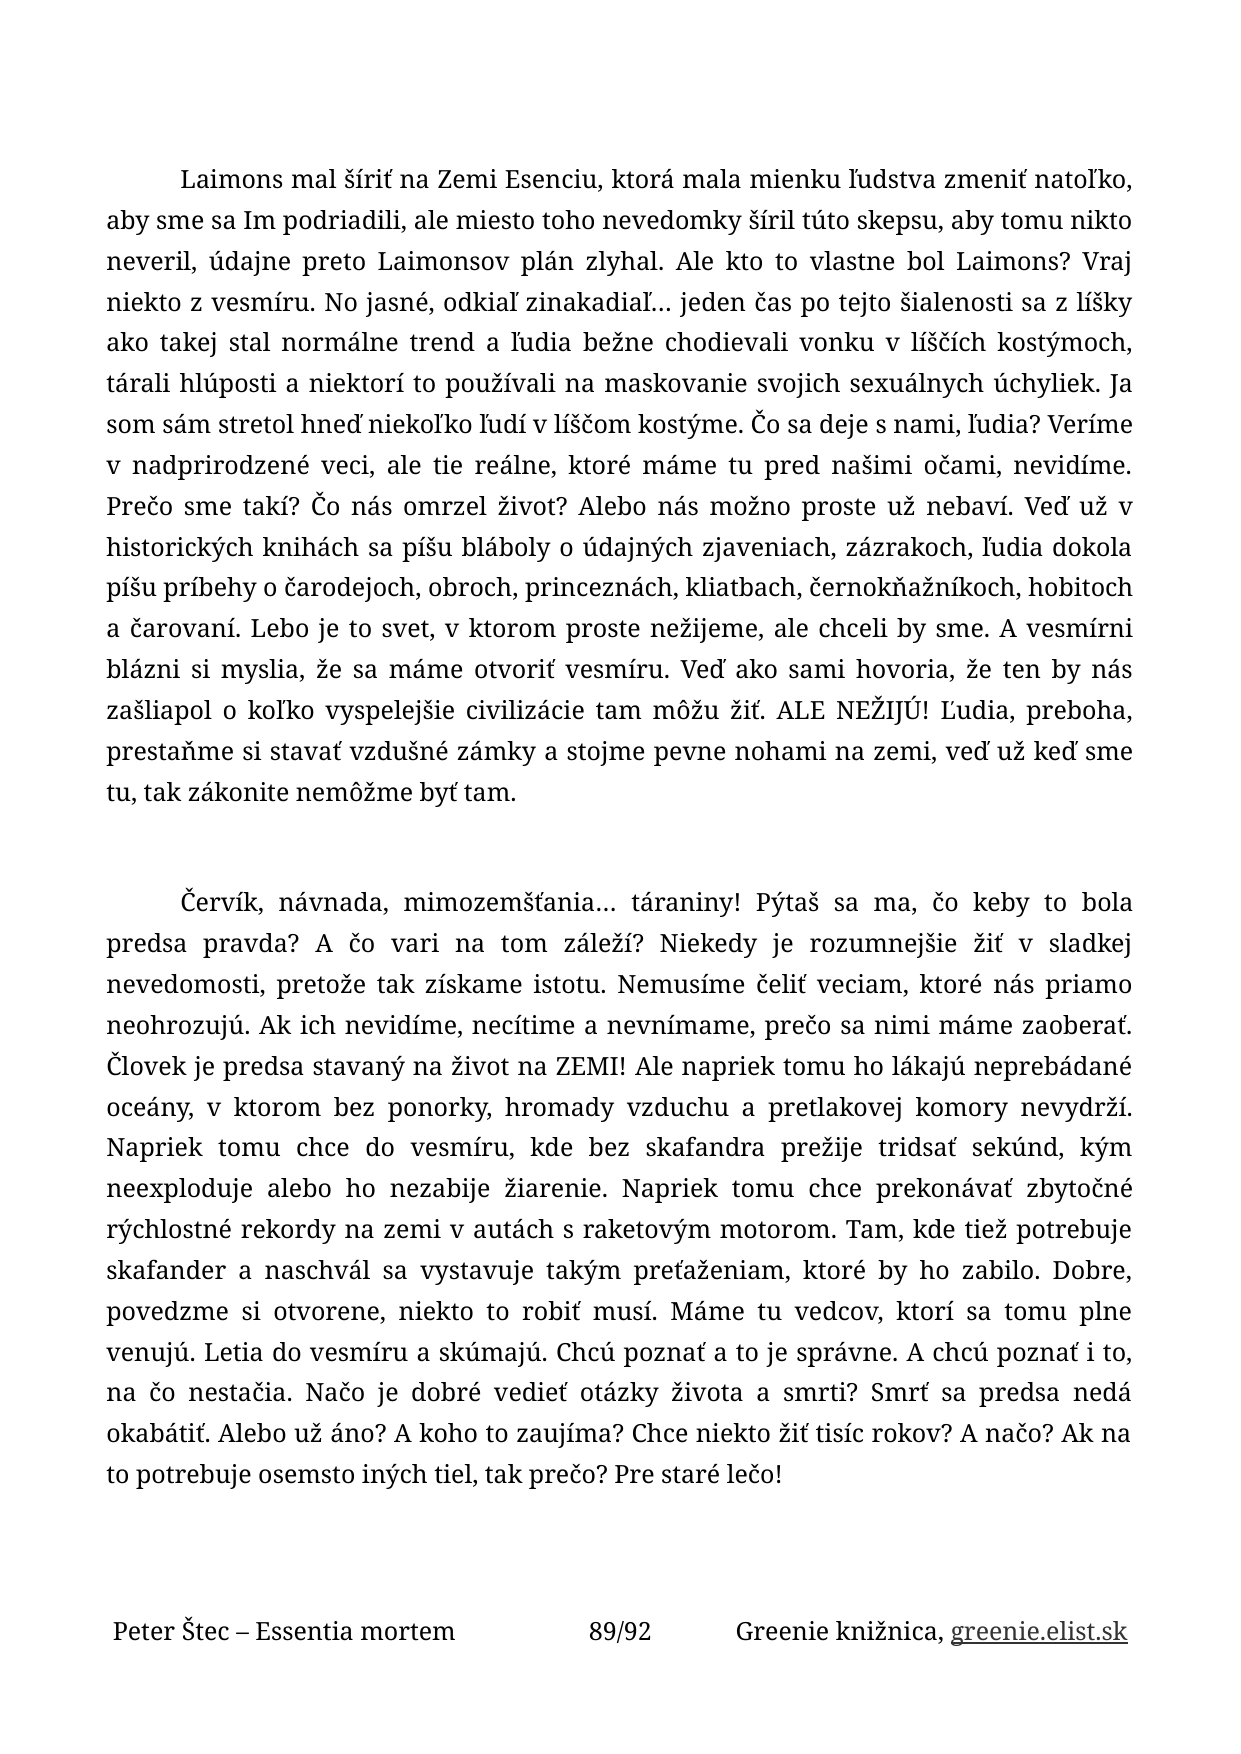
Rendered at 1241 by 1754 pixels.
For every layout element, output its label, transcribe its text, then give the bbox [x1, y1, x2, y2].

text Červík, návnada, mimozemšťania… táraniny! Pýtaš sa ma, čo keby to bola predsa pravda? A čo vari na tom záleží? Niekedy je rozumnejšie žiť v sladkej nevedomosti, pretože tak získame istotu. Nemusíme čeliť veciam, ktoré nás priamo neohrozujú. Ak ich nevidíme, necítime a nevnímame, prečo sa nimi máme zaoberať. Človek je predsa stavaný na život na ZEMI! Ale napriek tomu ho lákajú neprebádané oceány, v ktorom bez ponorky, hromady vzduchu a pretlakovej komory nevydrží. Napriek tomu chce do vesmíru, kde bez skafandra prežije tridsať sekúnd, kým neexploduje alebo ho nezabije žiarenie. Napriek tomu chce prekonávať zbytočné rýchlostné rekordy na zemi v autách s raketovým motorom. Tam, kde tiež potrebuje skafander a naschvál sa vystavuje takým preťaženiam, ktoré by ho zabilo. Dobre, povedzme si otvorene, niekto to robiť musí. Máme tu vedcov, ktorí sa tomu plne venujú. Letia do vesmíru a skúmajú. Chcú poznať a to je správne. A chcú poznať i to, na čo nestačia. Načo je dobré vedieť otázky života a smrti? Smrť sa predsa nedá okabátiť. Alebo už áno? A koho to zaujíma? Chce niekto žiť tisíc rokov? A načo? Ak na to potrebuje osemsto iných tiel, tak prečo? Pre staré lečo! [106, 885, 1134, 1491]
text Laimons mal šíriť na Zemi Esenciu, ktorá mala mienku ľudstva zmeniť natoľko, aby sme sa Im podriadili, ale miesto toho nevedomky šíril túto skepsu, aby tomu nikto neveril, údajne preto Laimonsov plán zlyhal. Ale kto to vlastne bol Laimons? Vraj niekto z vesmíru. No jasné, odkiaľ zinakadiaľ… jeden čas po tejto šialenosti sa z líšky ako takej stal normálne trend a ľudia bežne chodievali vonku v líščích kostýmoch, tárali hlúposti a niektorí to používali na maskovanie svojich sexuálnych úchyliek. Ja som sám stretol hneď niekoľko ľudí v líščom kostýme. Čo sa deje s nami, ľudia? Veríme v nadprirodzené veci, ale tie reálne, ktoré máme tu pred našimi očami, nevidíme. Prečo sme takí? Čo nás omrzel život? Alebo nás možno proste už nebaví. Veď už v historických knihách sa píšu bláboly o údajných zjaveniach, zázrakoch, ľudia dokola píšu príbehy o čarodejoch, obroch, princeznách, kliatbach, černokňažníkoch, hobitoch a čarovaní. Lebo je to svet, v ktorom proste nežijeme, ale chceli by sme. A vesmírni blázni si myslia, že sa máme otvoriť vesmíru. Veď ako sami hovoria, že ten by nás zašliapol o koľko vyspelejšie civilizácie tam môžu žiť. ALE NEŽIJÚ! Ľudia, preboha, prestaňme si stavať vzdušné zámky a stojme pevne nohami na zemi, veď už keď sme tu, tak zákonite nemôžme byť tam. [106, 162, 1134, 808]
